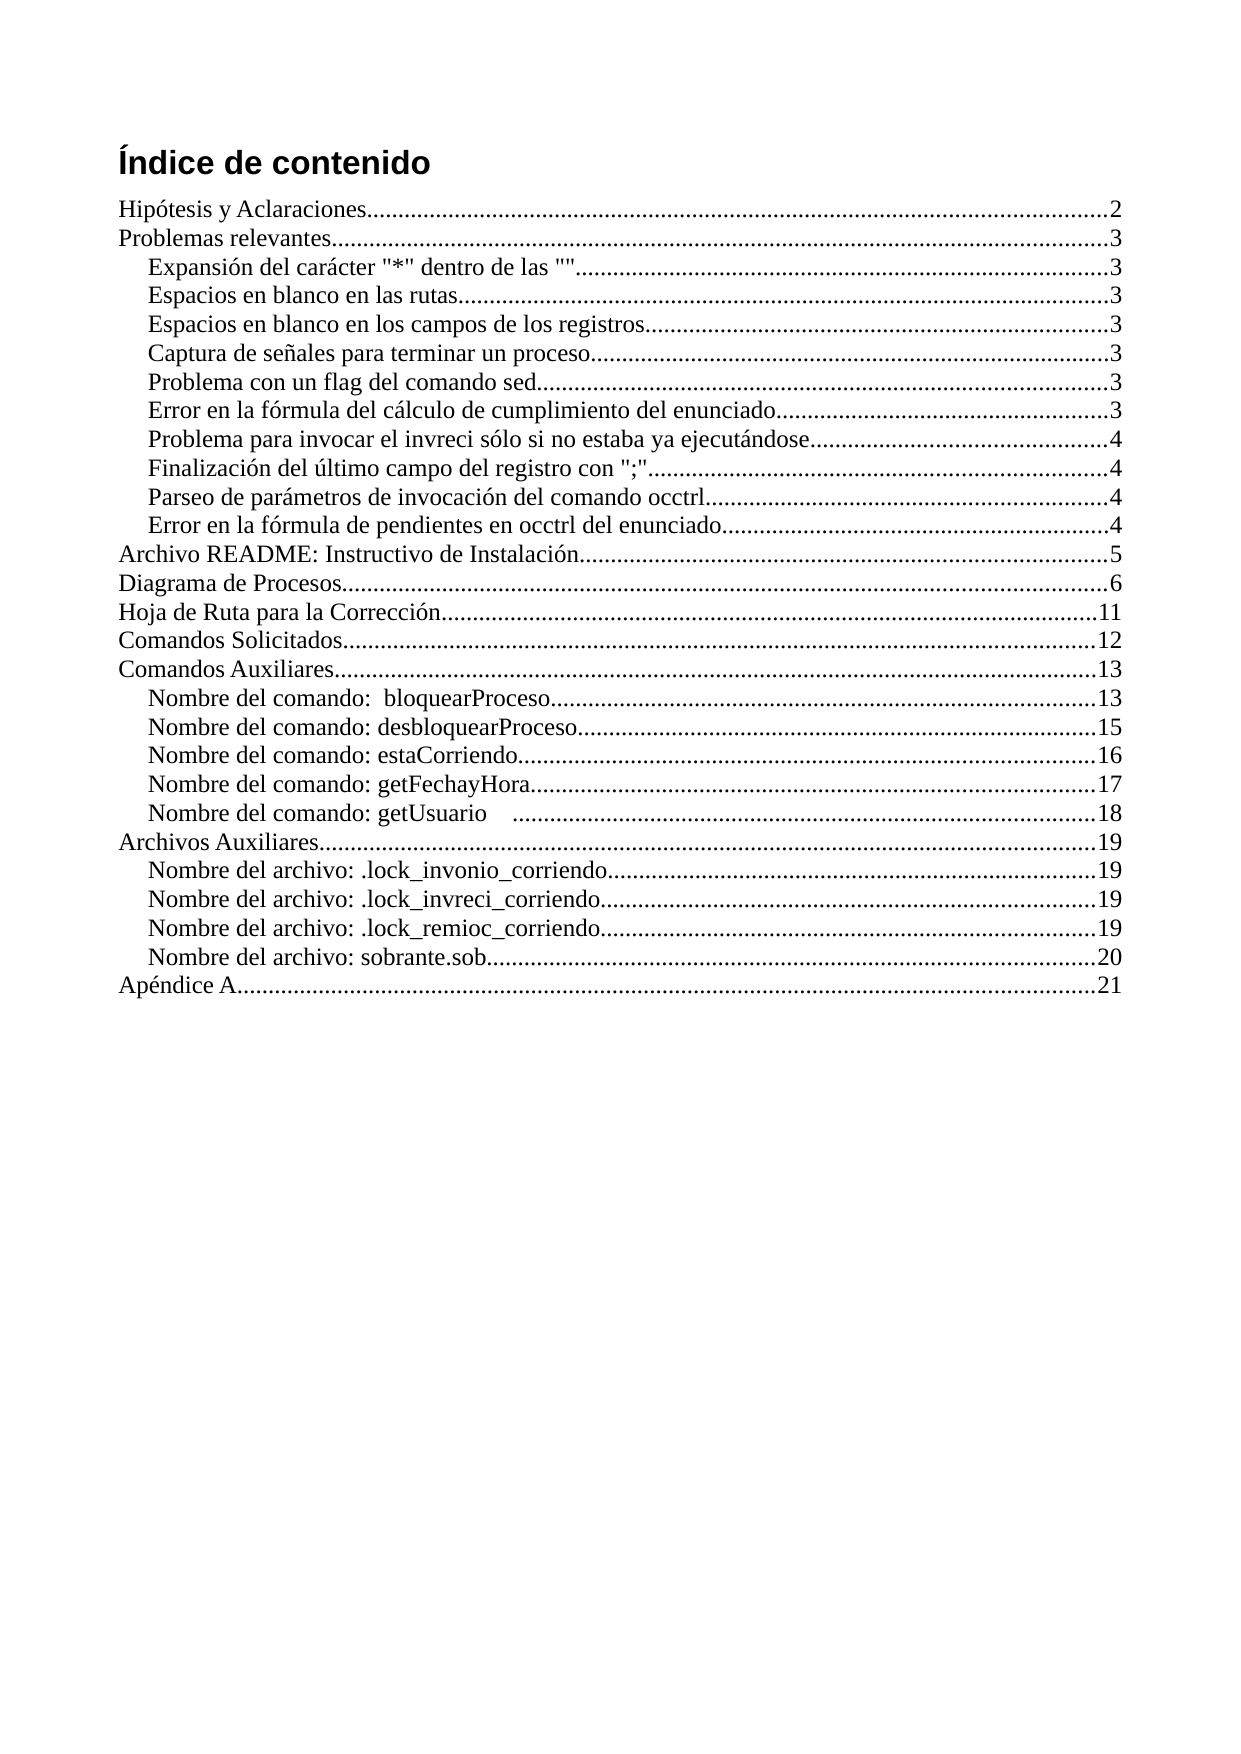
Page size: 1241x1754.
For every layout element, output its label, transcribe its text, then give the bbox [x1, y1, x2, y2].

text Expansión del carácter "*" dentro de las "" 3 [148, 252, 1122, 280]
text Nombre del archivo: .lock_invonio_corriendo 19 [148, 855, 1122, 884]
text Apéndice A 21 [118, 970, 1122, 999]
text Nombre del comando: getFechayHora 17 [148, 769, 1122, 798]
text Nombre del archivo: .lock_invreci_corriendo 19 [148, 884, 1122, 913]
text Nombre del comando: estaCorriendo 16 [148, 740, 1122, 769]
text Hoja de Ruta para la Corrección 11 [118, 597, 1122, 625]
text Nombre del comando: desbloquearProceso 15 [148, 712, 1122, 740]
text Comandos Auxiliares 13 [118, 654, 1122, 683]
text Nombre del archivo: sobrante.sob 20 [148, 942, 1122, 970]
text Comandos Solicitados 12 [118, 625, 1122, 654]
text Error en la fórmula de pendientes en occtrl del enunciado 4 [148, 510, 1122, 539]
subtitle Índice de contenido [118, 143, 1122, 182]
text Finalización del último campo del registro con ";" 4 [148, 453, 1122, 482]
text Parseo de parámetros de invocación del comando occtrl 4 [148, 482, 1122, 510]
text Archivo README: Instructivo de Instalación 5 [118, 539, 1122, 568]
text Problema con un flag del comando sed 3 [148, 367, 1122, 395]
text Espacios en blanco en los campos de los registros 3 [148, 309, 1122, 338]
text Nombre del comando: getUsuario 18 [148, 798, 1122, 827]
text Diagrama de Procesos 6 [118, 568, 1122, 597]
text Problema para invocar el invreci sólo si no estaba ya ejecutándose 4 [148, 424, 1122, 453]
text Archivos Auxiliares 19 [118, 827, 1122, 855]
text Nombre del comando: bloquearProceso 13 [148, 683, 1122, 712]
text Error en la fórmula del cálculo de cumplimiento del enunciado 3 [148, 395, 1122, 424]
text Espacios en blanco en las rutas 3 [148, 280, 1122, 309]
text Nombre del archivo: .lock_remioc_corriendo 19 [148, 913, 1122, 942]
text Captura de señales para terminar un proceso 3 [148, 338, 1122, 367]
text Problemas relevantes 3 [118, 223, 1122, 252]
text Hipótesis y Aclaraciones 2 [118, 194, 1122, 223]
